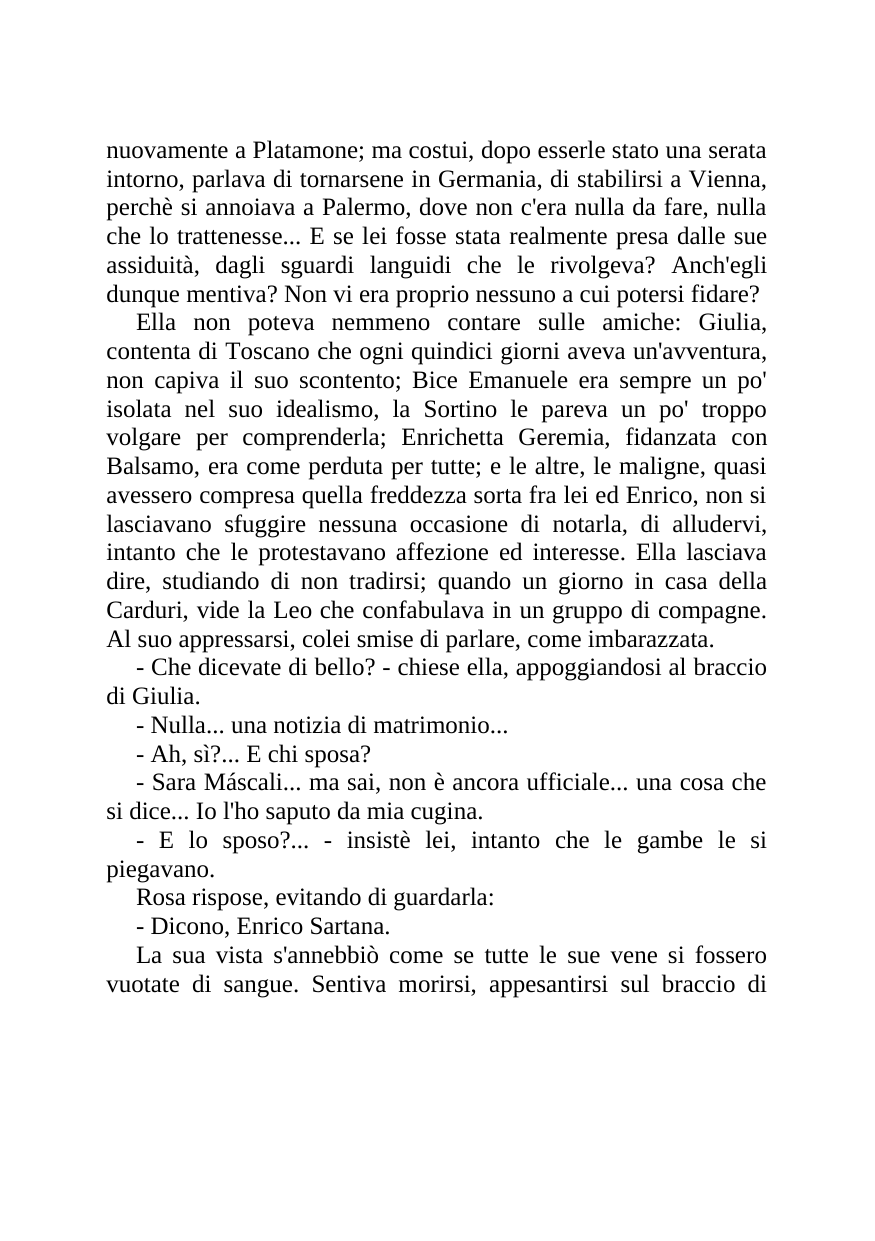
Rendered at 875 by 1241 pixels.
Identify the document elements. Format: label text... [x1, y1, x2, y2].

text La sua vista s'annebbiò come se tutte le sue vene si fossero vuotate di sangue. Sentiva morirsi, appesantirsi sul braccio di [106, 940, 768, 997]
text - Dicono, Enrico Sartana. [106, 911, 768, 940]
text nuovamente a Platamone; ma costui, dopo esserle stato una serata intorno, parlava di tornarsene in Germania, di stabilirsi a Vienna, perchè si annoiava a Palermo, dove non c'era nulla da fare, nulla che lo trattenesse... E se lei fosse stata realmente presa dalle sue assiduità, dagli sguardi languidi che le rivolgeva? Anch'egli dunque mentiva? Non vi era proprio nessuno a cui potersi fidare? [106, 135, 768, 307]
text - Che dicevate di bello? - chiese ella, appoggiandosi al braccio di Giulia. [106, 652, 768, 710]
text Rosa rispose, evitando di guardarla: [106, 882, 768, 911]
text - Ah, sì?... E chi sposa? [106, 739, 768, 767]
text - E lo sposo?... - insistè lei, intanto che le gambe le si piegavano. [106, 825, 768, 882]
text Ella non poteva nemmeno contare sulle amiche: Giulia, contenta di Toscano che ogni quindici giorni aveva un'avventura, non capiva il suo scontento; Bice Emanuele era sempre un po' isolata nel suo idealismo, la Sortino le pareva un po' troppo volgare per comprenderla; Enrichetta Geremia, fidanzata con Balsamo, era come perduta per tutte; e le altre, le maligne, quasi avessero compresa quella freddezza sorta fra lei ed Enrico, non si lasciavano sfuggire nessuna occasione di notarla, di alludervi, intanto che le protestavano affezione ed interesse. Ella lasciava dire, studiando di non tradirsi; quando un giorno in casa della Carduri, vide la Leo che confabulava in un gruppo di compagne. Al suo appressarsi, colei smise di parlare, come imbarazzata. [106, 307, 768, 652]
text - Sara Máscali... ma sai, non è ancora ufficiale... una cosa che si dice... Io l'ho saputo da mia cugina. [106, 767, 768, 825]
text - Nulla... una notizia di matrimonio... [106, 710, 768, 739]
